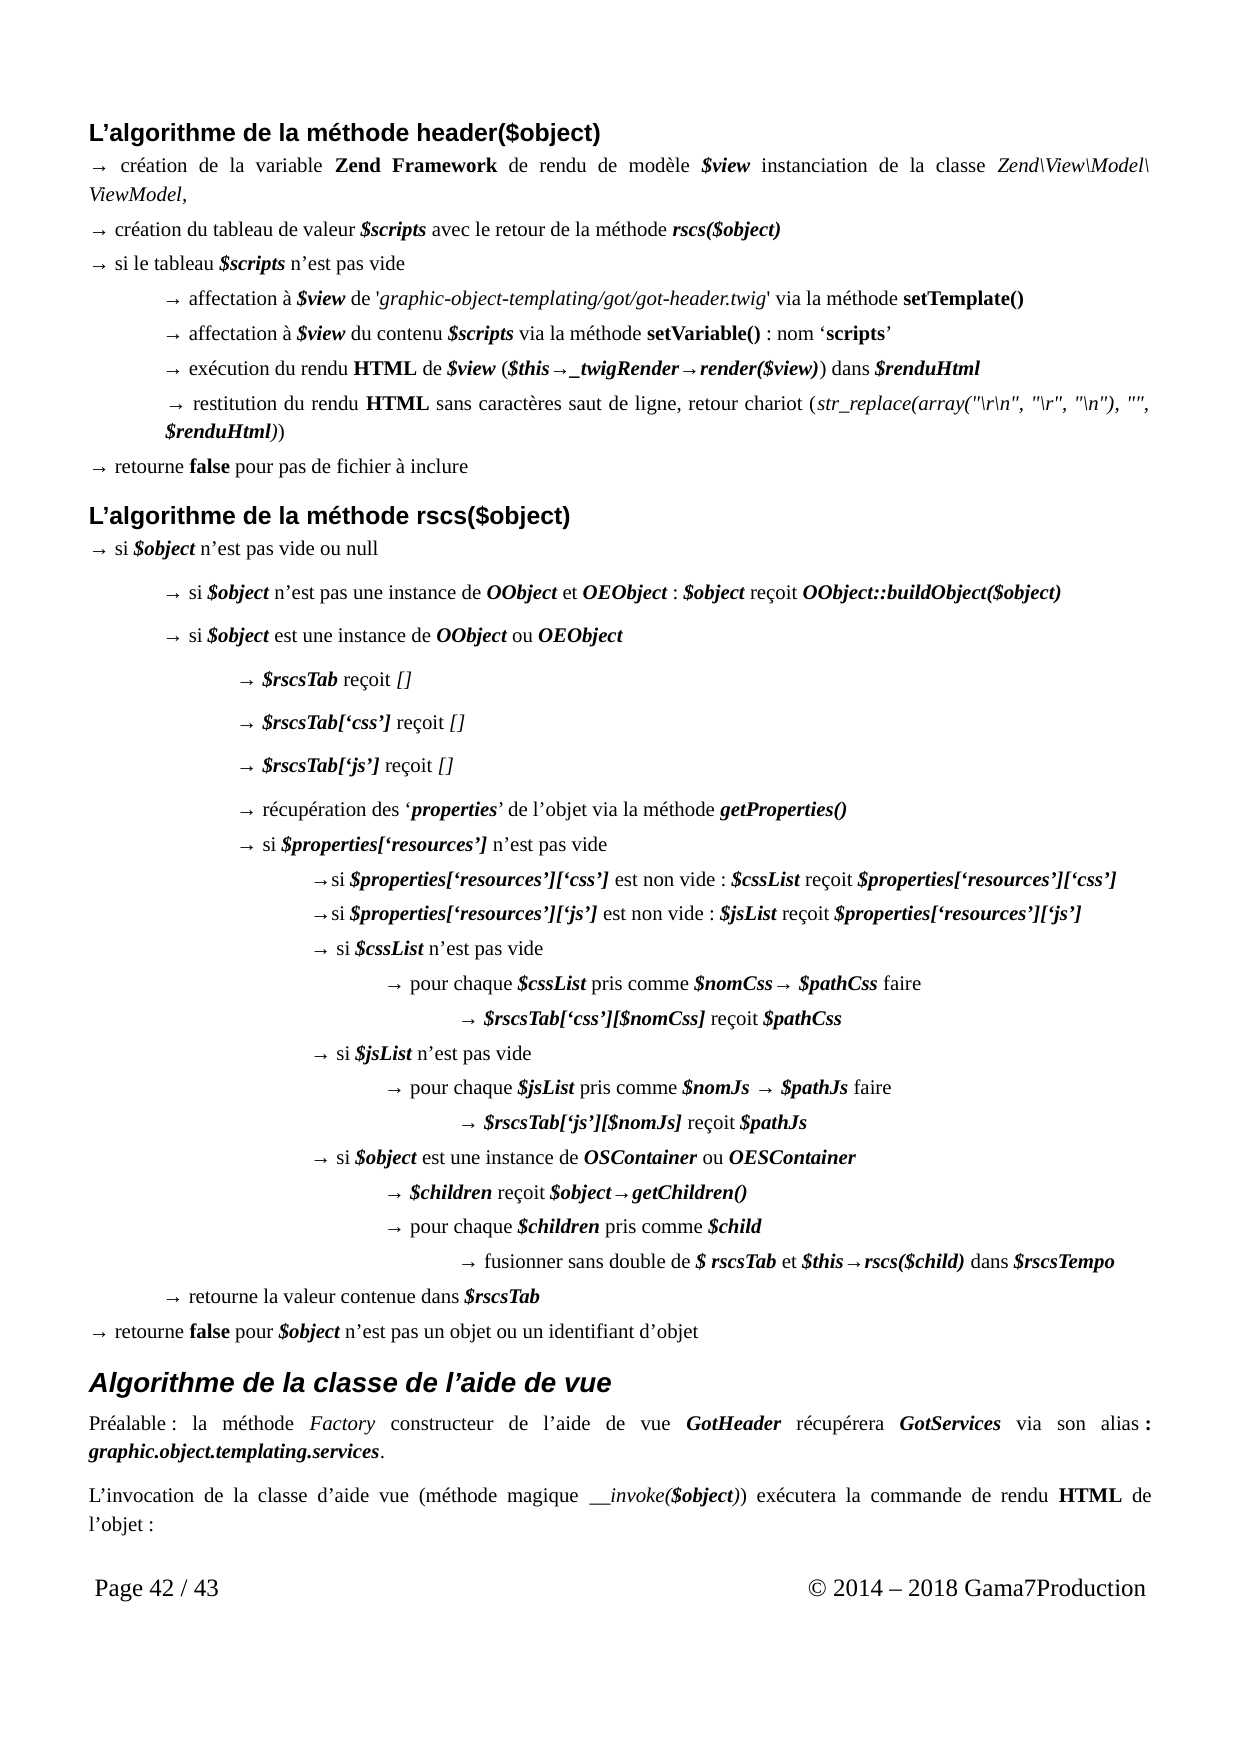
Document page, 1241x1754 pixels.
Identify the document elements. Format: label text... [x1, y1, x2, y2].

subtitle Algorithme de la classe de l’aide de vue [88, 1366, 1152, 1398]
text → exécution du rendu HTML de $view ($this→_twigRender→render($view)) dans $renduHtml [88, 356, 1152, 380]
text → création de la variable Zend Framework de rendu de modèle $view instanciation de la classe Zend\View\Model\ViewModel, [88, 153, 1152, 206]
subtitle L’algorithme de la méthode rscs($object) [88, 501, 1152, 530]
text → $rscsTab[‘css’][$nomCss] reçoit $pathCss [88, 1006, 1152, 1030]
text → récupération des ‘properties’ de l’objet via la méthode getProperties() [88, 797, 1152, 821]
text → si $object n’est pas une instance de OObject et OEObject : $object reçoit OObject::buildObject($object) [88, 580, 1152, 604]
text → pour chaque $cssList pris comme $nomCss→ $pathCss faire [88, 971, 1152, 995]
text → création du tableau de valeur $scripts avec le retour de la méthode rscs($object) [88, 217, 1152, 241]
text Préalable : la méthode Factory constructeur de l’aide de vue GotHeader récupérera GotServices via son alias : graphic.object.templating.services. [88, 1410, 1152, 1463]
text →si $properties[‘resources’][‘css’] est non vide : $cssList reçoit $properties[‘resources’][‘css’] [88, 866, 1152, 891]
text L’invocation de la classe d’aide vue (méthode magique __invoke($object)) exécutera la commande de rendu HTML de l’objet : [88, 1483, 1152, 1536]
text → si $object n’est pas vide ou null [88, 536, 1152, 560]
text → $rscsTab[‘js’][$nomJs] reçoit $pathJs [88, 1110, 1152, 1134]
text →si $properties[‘resources’][‘js’] est non vide : $jsList reçoit $properties[‘resources’][‘js’] [88, 901, 1152, 925]
text → $children reçoit $object→getChildren() [88, 1179, 1152, 1204]
text → si $cssList n’est pas vide [88, 936, 1152, 960]
text → pour chaque $children pris comme $child [88, 1214, 1152, 1238]
text → affectation à $view de 'graphic-object-templating/got/got-header.twig' via la méthode setTemplate() [88, 286, 1152, 310]
text → fusionner sans double de $ rscsTab et $this→rscs($child) dans $rscsTempo [88, 1249, 1152, 1273]
text → $rscsTab reçoit [] [88, 667, 1152, 691]
text → restitution du rendu HTML sans caractères saut de ligne, retour chariot (str_replace(array("\r\n", "\r", "\n"), "", $renduHtml)) [165, 391, 1152, 443]
text → si $properties[‘resources’] n’est pas vide [88, 832, 1152, 856]
subtitle L’algorithme de la méthode header($object) [88, 118, 1152, 147]
text → retourne false pour $object n’est pas un objet ou un identifiant d’objet [88, 1319, 1152, 1343]
text → si $object est une instance de OSContainer ou OESContainer [88, 1145, 1152, 1169]
text → $rscsTab[‘css’] reçoit [] [88, 710, 1152, 734]
text → retourne la valeur contenue dans $rscsTab [88, 1284, 1152, 1308]
text → si le tableau $scripts n’est pas vide [88, 251, 1152, 275]
text → pour chaque $jsList pris comme $nomJs → $pathJs faire [88, 1075, 1152, 1099]
text → si $jsList n’est pas vide [88, 1040, 1152, 1064]
text → $rscsTab[‘js’] reçoit [] [88, 753, 1152, 777]
text → si $object est une instance de OObject ou OEObject [88, 623, 1152, 647]
text → retourne false pour pas de fichier à inclure [88, 454, 1152, 478]
text → affectation à $view du contenu $scripts via la méthode setVariable() : nom ‘scripts’ [88, 321, 1152, 345]
